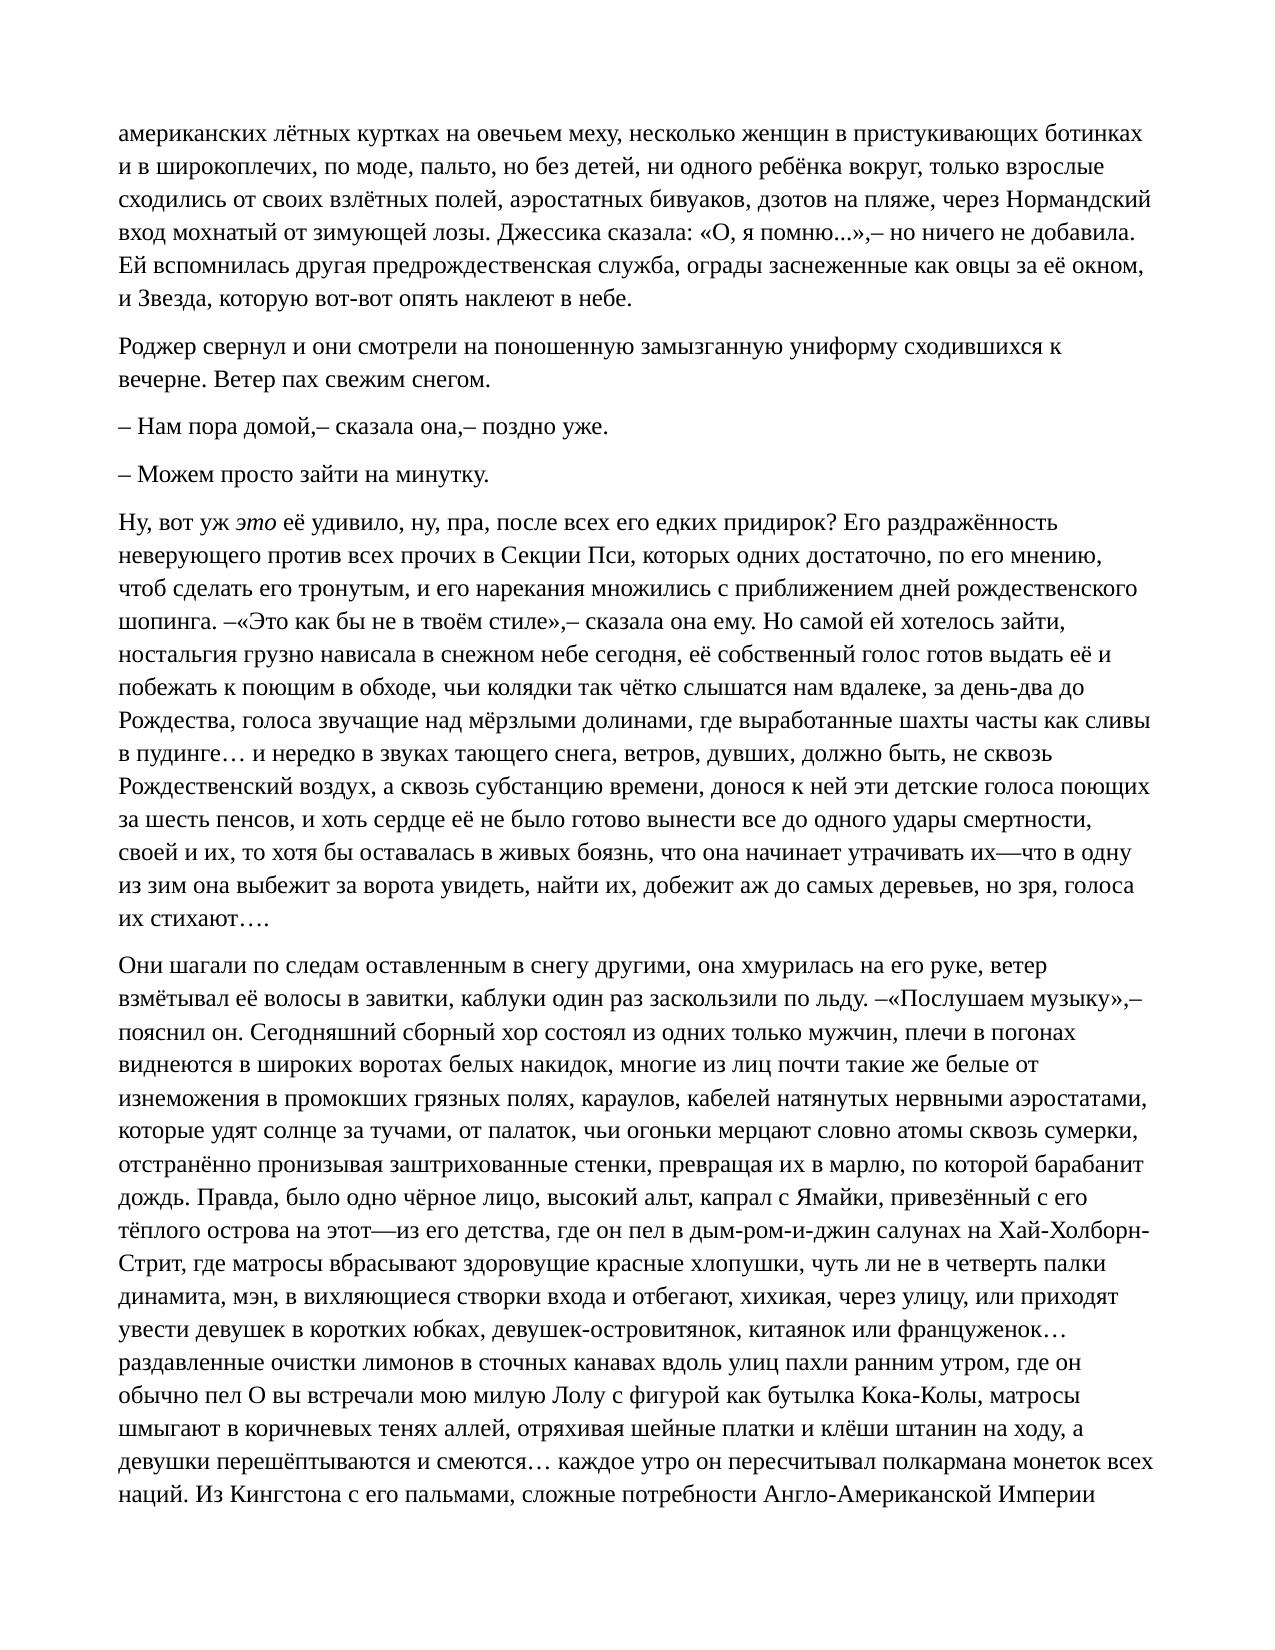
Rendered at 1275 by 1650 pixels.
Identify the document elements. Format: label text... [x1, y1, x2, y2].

text Роджер свернул и они смотрели на поношенную замызганную униформу сходившихся к вечерне. Ветер пах свежим снегом. [118, 331, 1157, 393]
text Ну, вот уж это её удивило, ну, пра, после всех его едких придирок? Его раздражённость неверующего против всех прочих в Секции Пси, которых одних достаточно, по его мнению, чтоб сделать его тронутым, и его нарекания множились с приближением дней рождественского шопинга. –«Это как бы не в твоём стиле»,– сказала она ему. Но самой ей хотелось зайти, ностальгия грузно нависала в снежном небе сегодня, её собственный голос готов выдать её и побежать к поющим в обходе, чьи колядки так чётко слышатся нам вдалеке, за день-два до Рождества, голоса звучащие над мёрзлыми долинами, где выработанные шахты часты как сливы в пудинге… и нередко в звуках тающего снега, ветров, дувших, должно быть, не сквозь Рождественский воздух, а сквозь субстанцию времени, донося к ней эти детские голоса поющих за шесть пенсов, и хоть сердце её не было готово вынести все до одного удары смертности, своей и их, то хотя бы оставалась в живых боязнь, что она начинает утрачивать их—что в одну из зим она выбежит за ворота увидеть, найти их, добежит аж до самых деревьев, но зря, голоса их стихают…. [118, 507, 1157, 932]
text – Можем просто зайти на минутку. [118, 459, 1157, 488]
text – Нам пора домой,– сказала она,– поздно уже. [118, 411, 1157, 440]
text американских лётных куртках на овечьем меху, несколько женщин в пристукивающих ботинках и в широкоплечих, по моде, пальто, но без детей, ни одного ребёнка вокруг, только взрослые сходились от своих взлётных полей, аэростатных бивуаков, дзотов на пляже, через Нормандский вход мохнатый от зимующей лозы. Джессика сказала: «О, я помню...»,– но ничего не добавила. Ей вспомнилась другая предрождественская служба, ограды заснеженные как овцы за её окном, и Звезда, которую вот-вот опять наклеют в небе. [118, 118, 1157, 312]
text Они шагали по следам оставленным в снегу другими, она хмурилась на его руке, ветер взмётывал её волосы в завитки, каблуки один раз заскользили по льду. –«Послушаем музыку»,– пояснил он. Сегодняшний сборный хор состоял из одних только мужчин, плечи в погонах виднеются в широких воротах белых накидок, многие из лиц почти такие же белые от изнеможения в промокших грязных полях, караулов, кабелей натянутых нервными аэростатами, которые удят солнце за тучами, от палаток, чьи огоньки мерцают словно атомы сквозь сумерки, отстранённо пронизывая заштрихованные стенки, превращая их в марлю, по которой барабанит дождь. Правда, было одно чёрное лицо, высокий альт, капрал с Ямайки, привезённый с его тёплого острова на этот—из его детства, где он пел в дым-ром-и-джин салунах на Хай-Холборн-Стрит, где матросы вбрасывают здоровущие красные хлопушки, чуть ли не в четверть палки динамита, мэн, в вихляющиеся створки входа и отбегают, хихикая, через улицу, или приходят увести девушек в коротких юбках, девушек-островитянок, китаянок или француженок… раздавленные очистки лимонов в сточных канавах вдоль улиц пахли ранним утром, где он обычно пел О вы встречали мою милую Лолу с фигурой как бутылка Кока-Колы, матросы шмыгают в коричневых тенях аллей, отряхивая шейные платки и клёши штанин на ходу, а девушки перешёптываются и смеются… каждое утро он пересчитывал полкармана монеток всех наций. Из Кингстона с его пальмами, сложные потребности Англо-Американской Империи [118, 951, 1157, 1508]
